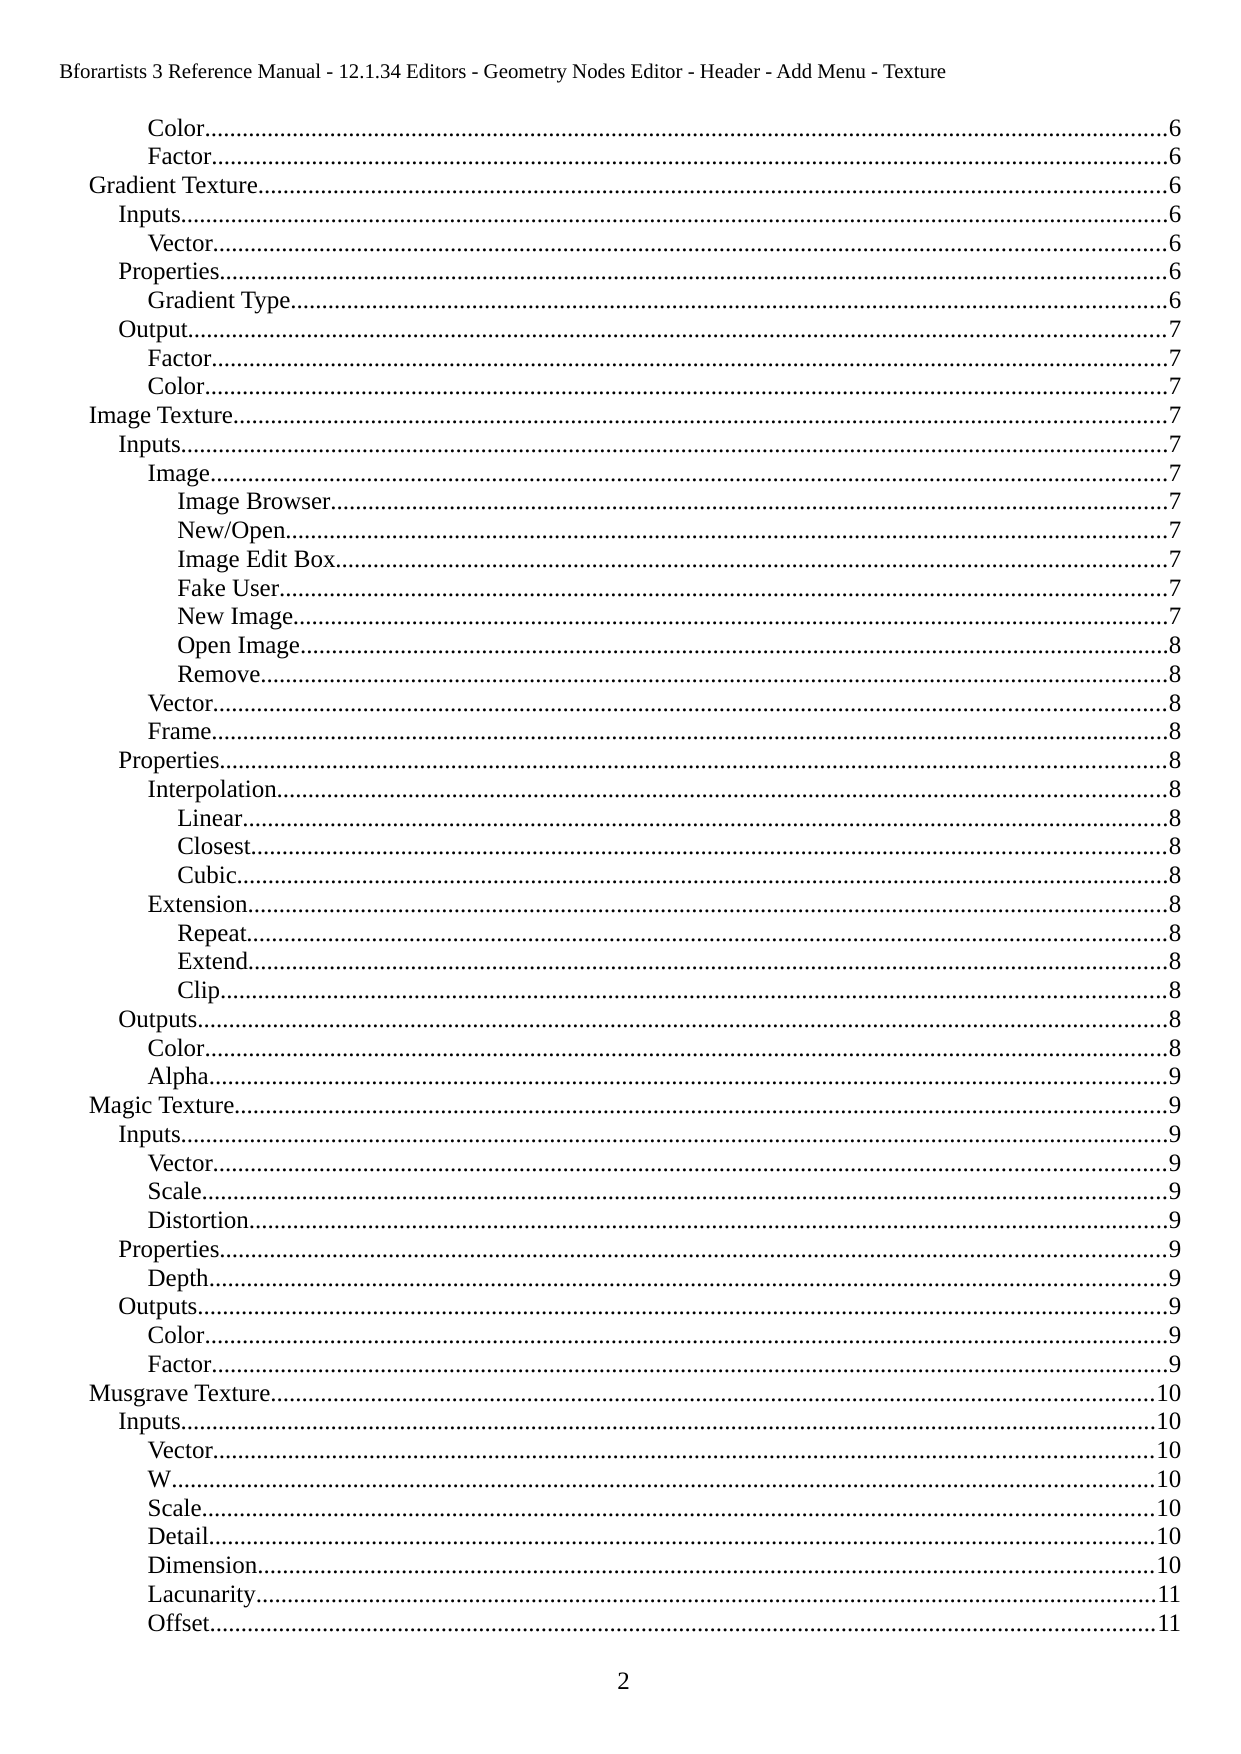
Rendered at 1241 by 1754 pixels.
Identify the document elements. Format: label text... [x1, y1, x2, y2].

text Open Image 8 [177, 630, 1181, 659]
text Inputs 10 [118, 1406, 1181, 1435]
text Alpha 9 [147, 1061, 1181, 1090]
text Linear 8 [177, 803, 1181, 831]
text Gradient Texture 6 [88, 170, 1181, 199]
text Fake User 7 [177, 573, 1181, 601]
text Output 7 [118, 314, 1181, 343]
text Musgrave Texture 10 [88, 1378, 1181, 1406]
text Inputs 7 [118, 429, 1181, 458]
text W 10 [147, 1464, 1181, 1493]
text Extend 8 [177, 946, 1181, 975]
text Lacunarity 11 [147, 1579, 1181, 1608]
text Color 7 [147, 371, 1181, 400]
text New/Open 7 [177, 515, 1181, 544]
text Dimension 10 [147, 1550, 1181, 1579]
text Scale 10 [147, 1493, 1181, 1521]
text Interpolation 8 [147, 774, 1181, 803]
text Color 8 [147, 1033, 1181, 1061]
text Remove 8 [177, 659, 1181, 688]
text Color 9 [147, 1320, 1181, 1349]
text Cubic 8 [177, 860, 1181, 889]
text Scale 9 [147, 1176, 1181, 1205]
text Factor 7 [147, 343, 1181, 371]
text Repeat 8 [177, 918, 1181, 946]
text Image Edit Box 7 [177, 544, 1181, 573]
text Frame 8 [147, 716, 1181, 745]
text Vector 9 [147, 1148, 1181, 1176]
text Inputs 6 [118, 199, 1181, 228]
text Image Texture 7 [88, 400, 1181, 429]
text Depth 9 [147, 1263, 1181, 1291]
text Factor 6 [147, 141, 1181, 170]
text Vector 10 [147, 1435, 1181, 1464]
text Color 6 [147, 113, 1181, 141]
text Outputs 8 [118, 1004, 1181, 1033]
text Factor 9 [147, 1349, 1181, 1378]
text Gradient Type 6 [147, 285, 1181, 314]
text Outputs 9 [118, 1291, 1181, 1320]
text Clip 8 [177, 975, 1181, 1004]
text Closest 8 [177, 831, 1181, 860]
text Image Browser 7 [177, 486, 1181, 515]
text Distortion 9 [147, 1205, 1181, 1234]
text Properties 8 [118, 745, 1181, 774]
text Image 7 [147, 458, 1181, 486]
text Magic Texture 9 [88, 1090, 1181, 1119]
text Properties 9 [118, 1234, 1181, 1263]
text Properties 6 [118, 256, 1181, 285]
text Vector 6 [147, 228, 1181, 256]
text Detail 10 [147, 1521, 1181, 1550]
text Extension 8 [147, 889, 1181, 918]
text Offset 11 [147, 1608, 1181, 1636]
text Vector 8 [147, 688, 1181, 716]
text Inputs 9 [118, 1119, 1181, 1148]
text New Image 7 [177, 601, 1181, 630]
